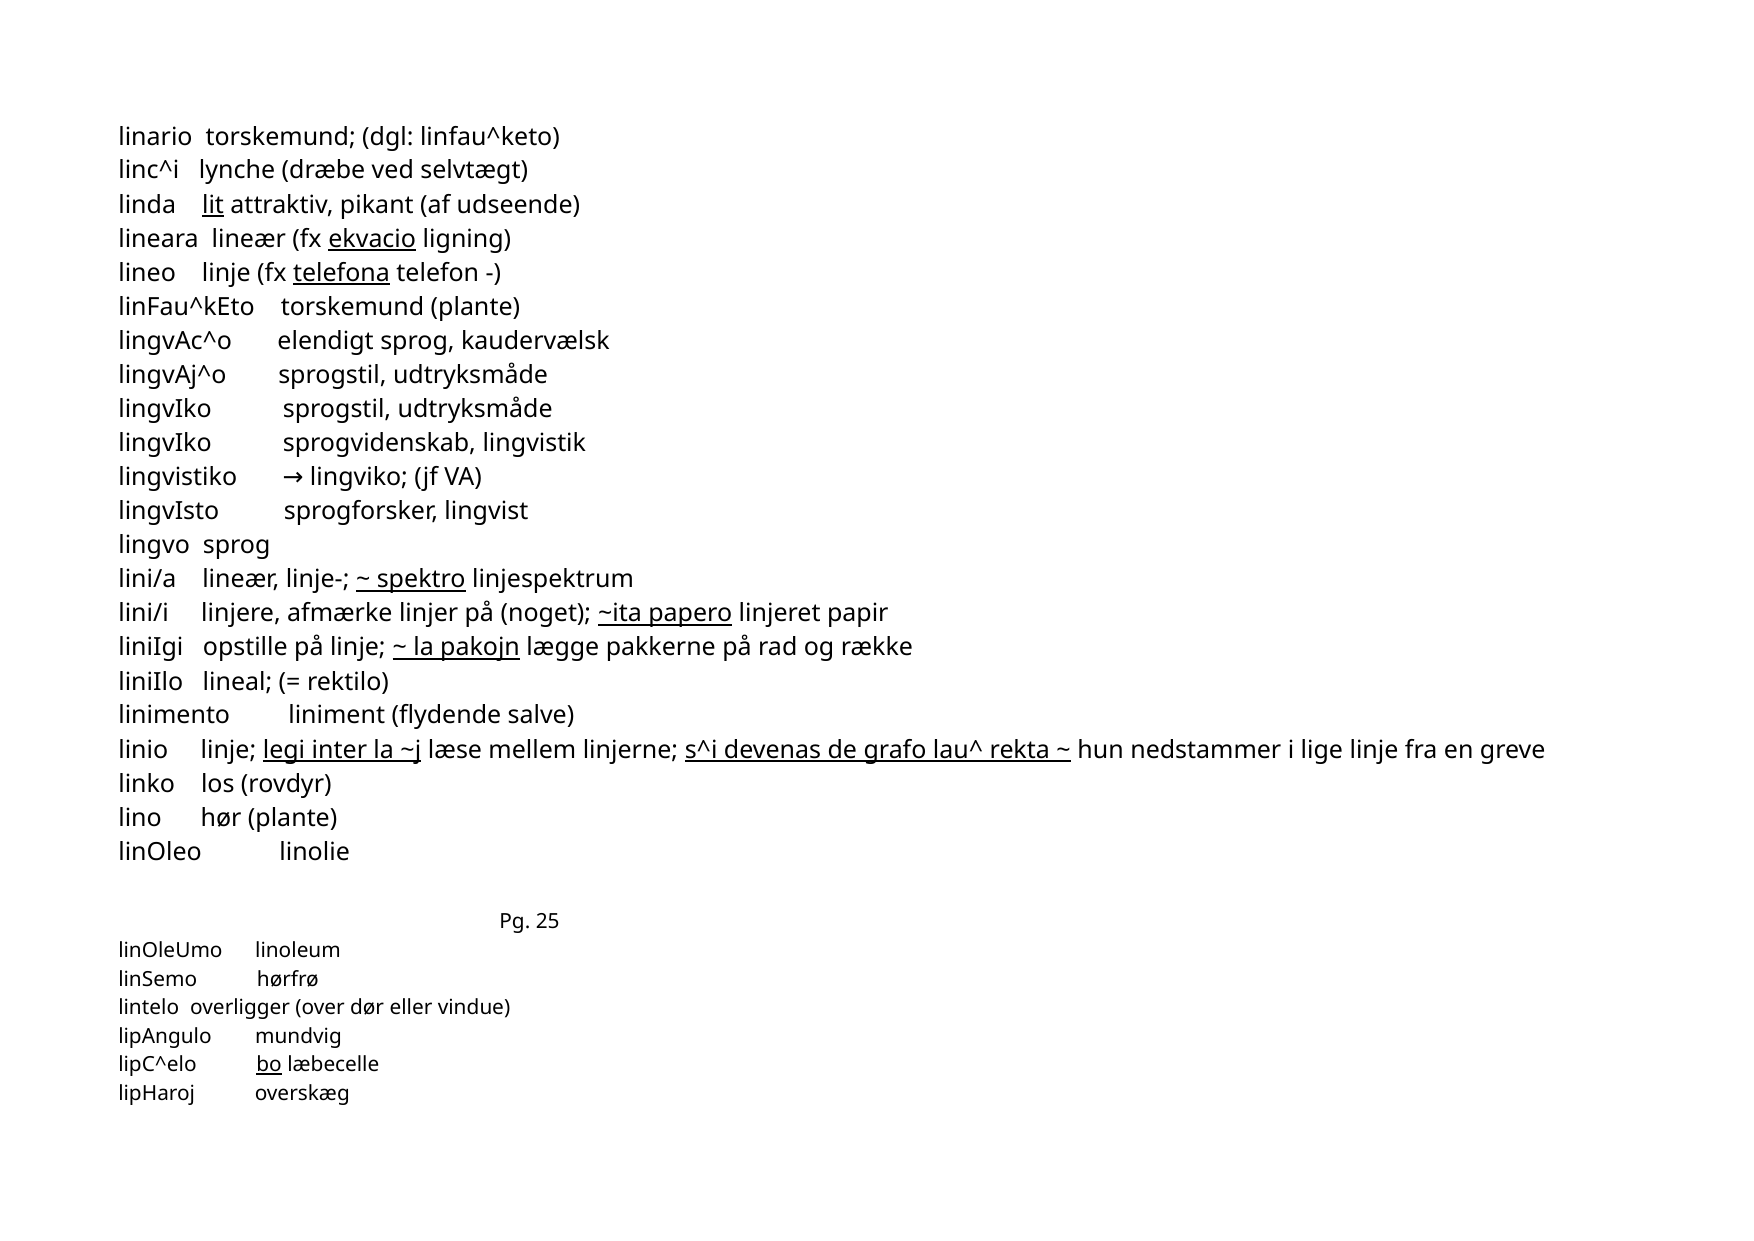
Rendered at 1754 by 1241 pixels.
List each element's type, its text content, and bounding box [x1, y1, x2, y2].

text linFau^kEto torskemund (plante) [118, 288, 1636, 322]
text lini/i linjere, afmærke linjer på (noget); ~ita papero linjeret papir [118, 595, 1636, 629]
text lipAngulo mundvig [118, 1021, 1636, 1049]
text linSemo hørfrø [118, 964, 1636, 992]
text linda lit attraktiv, pikant (af udseende) [118, 186, 1636, 220]
text lingvIsto sprogforsker, lingvist [118, 493, 1636, 527]
text lineo linje (fx telefona telefon -) [118, 254, 1636, 288]
text Pg. 25 [118, 902, 1636, 936]
text lingvAj^o sprogstil, udtryksmåde [118, 357, 1636, 391]
text linio linje; legi inter la ~j læse mellem linjerne; s^i devenas de grafo lau^ rekta ~ hun nedstammer i lige linje fra en greve [118, 731, 1636, 765]
text linOleUmo linoleum [118, 936, 1636, 964]
text lipHaroj overskæg [118, 1078, 1636, 1106]
text linimento liniment (flydende salve) [118, 697, 1636, 731]
text lini/a lineær, linje-; ~ spektro linjespektrum [118, 561, 1636, 595]
text lineara lineær (fx ekvacio ligning) [118, 220, 1636, 254]
text linc^i lynche (dræbe ved selvtægt) [118, 152, 1636, 186]
text liniIgi opstille på linje; ~ la pakojn lægge pakkerne på rad og række [118, 629, 1636, 663]
text linario torskemund; (dgl: linfau^keto) [118, 118, 1636, 152]
text lingvAc^o elendigt sprog, kaudervælsk [118, 322, 1636, 357]
text lipC^elo bo læbecelle [118, 1049, 1636, 1078]
text liniIlo lineal; (= rektilo) [118, 663, 1636, 697]
text linOleo linolie [118, 833, 1636, 867]
text lintelo overligger (over dør eller vindue) [118, 992, 1636, 1021]
text lingvistiko → lingviko; (jf VA) [118, 459, 1636, 493]
text linko los (rovdyr) [118, 765, 1636, 799]
text lingvIko sprogstil, udtryksmåde [118, 391, 1636, 425]
text lingvo sprog [118, 527, 1636, 561]
text lino hør (plante) [118, 799, 1636, 833]
text lingvIko sprogvidenskab, lingvistik [118, 425, 1636, 459]
